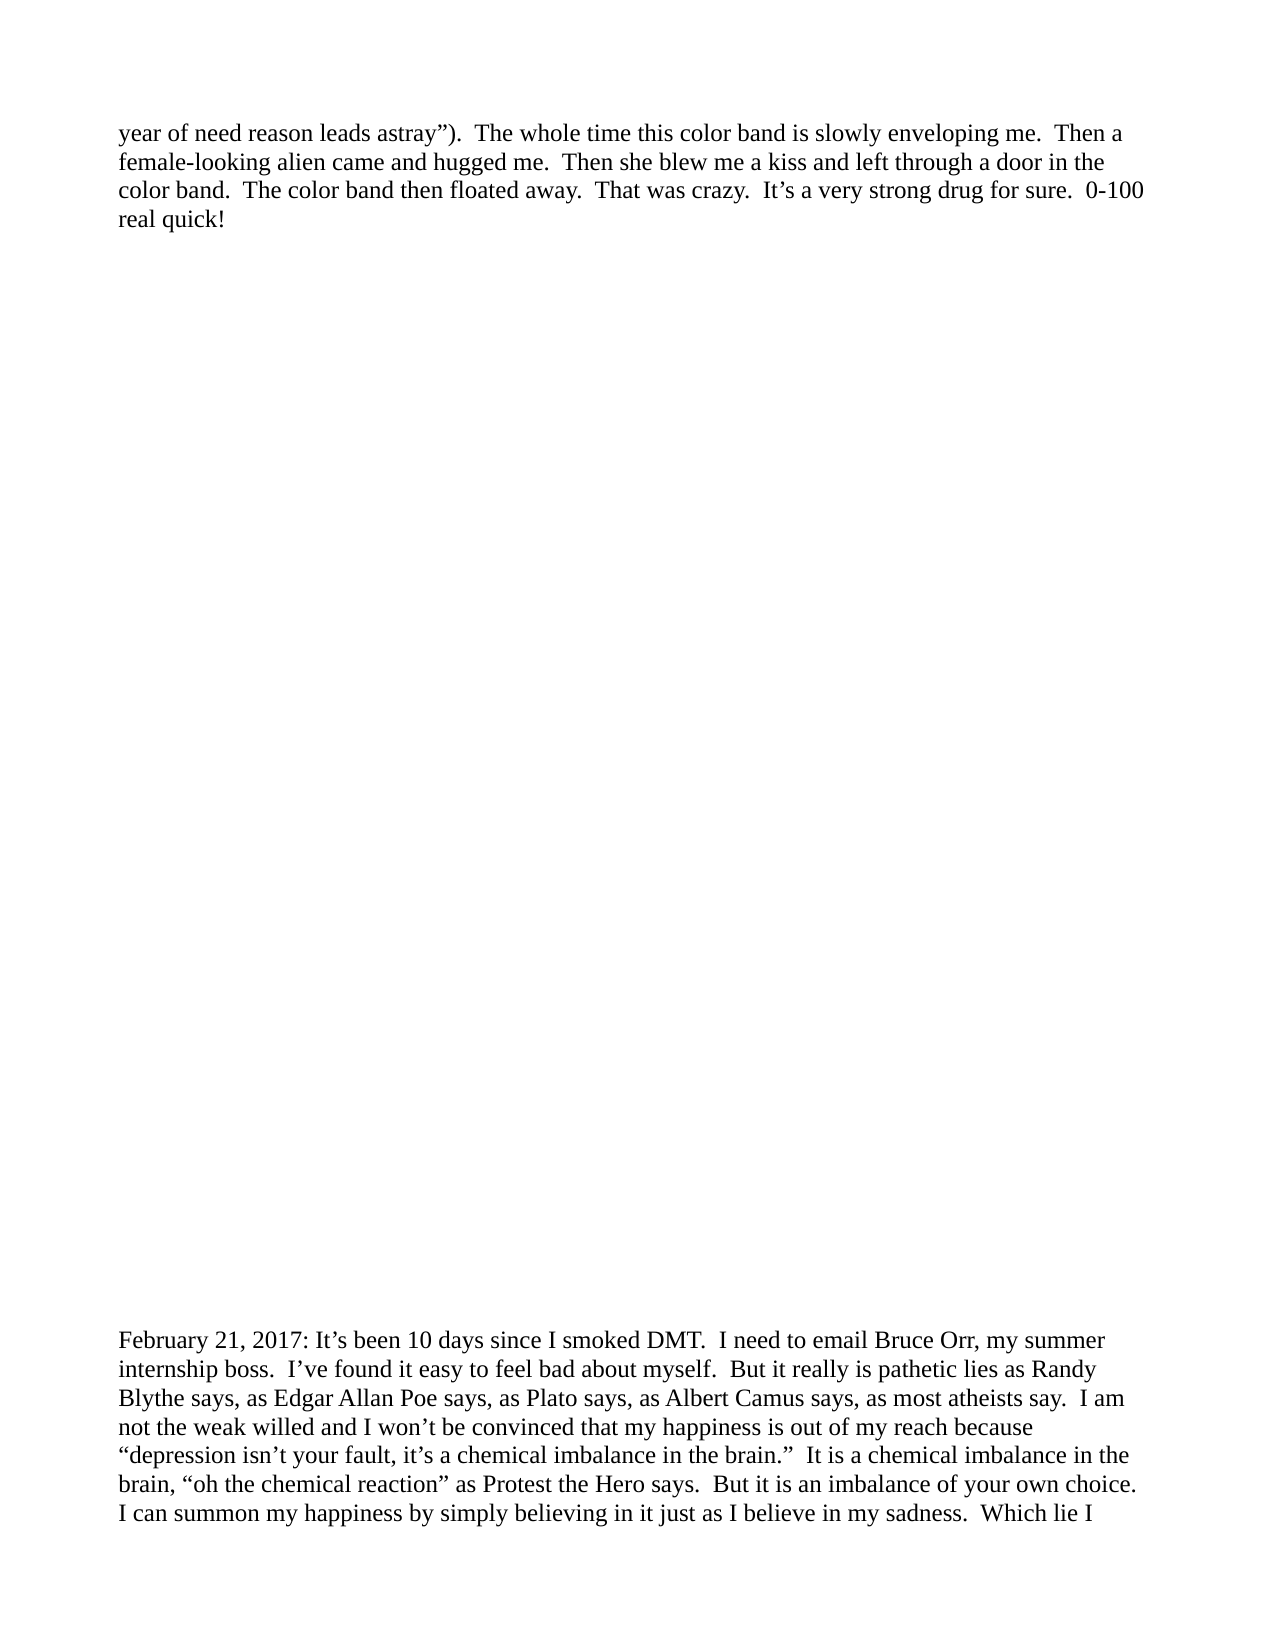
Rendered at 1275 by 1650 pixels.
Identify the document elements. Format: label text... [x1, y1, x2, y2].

text February 21, 2017: It’s been 10 days since I smoked DMT. I need to email Bruce Orr, my summer internship boss. I’ve found it easy to feel bad about myself. But it really is pathetic lies as Randy Blythe says, as Edgar Allan Poe says, as Plato says, as Albert Camus says, as most atheists say. I am not the weak willed and I won’t be convinced that my happiness is out of my reach because “depression isn’t your fault, it’s a chemical imbalance in the brain.” It is a chemical imbalance in the brain, “oh the chemical reaction” as Protest the Hero says. But it is an imbalance of your own choice. I can summon my happiness by simply believing in it just as I believe in my sadness. Which lie I [118, 1326, 1157, 1527]
text year of need reason leads astray”). The whole time this color band is slowly enveloping me. Then a female-looking alien came and hugged me. Then she blew me a kiss and left through a door in the color band. The color band then floated away. That was crazy. It’s a very strong drug for sure. 0-100 real quick! [118, 118, 1157, 233]
